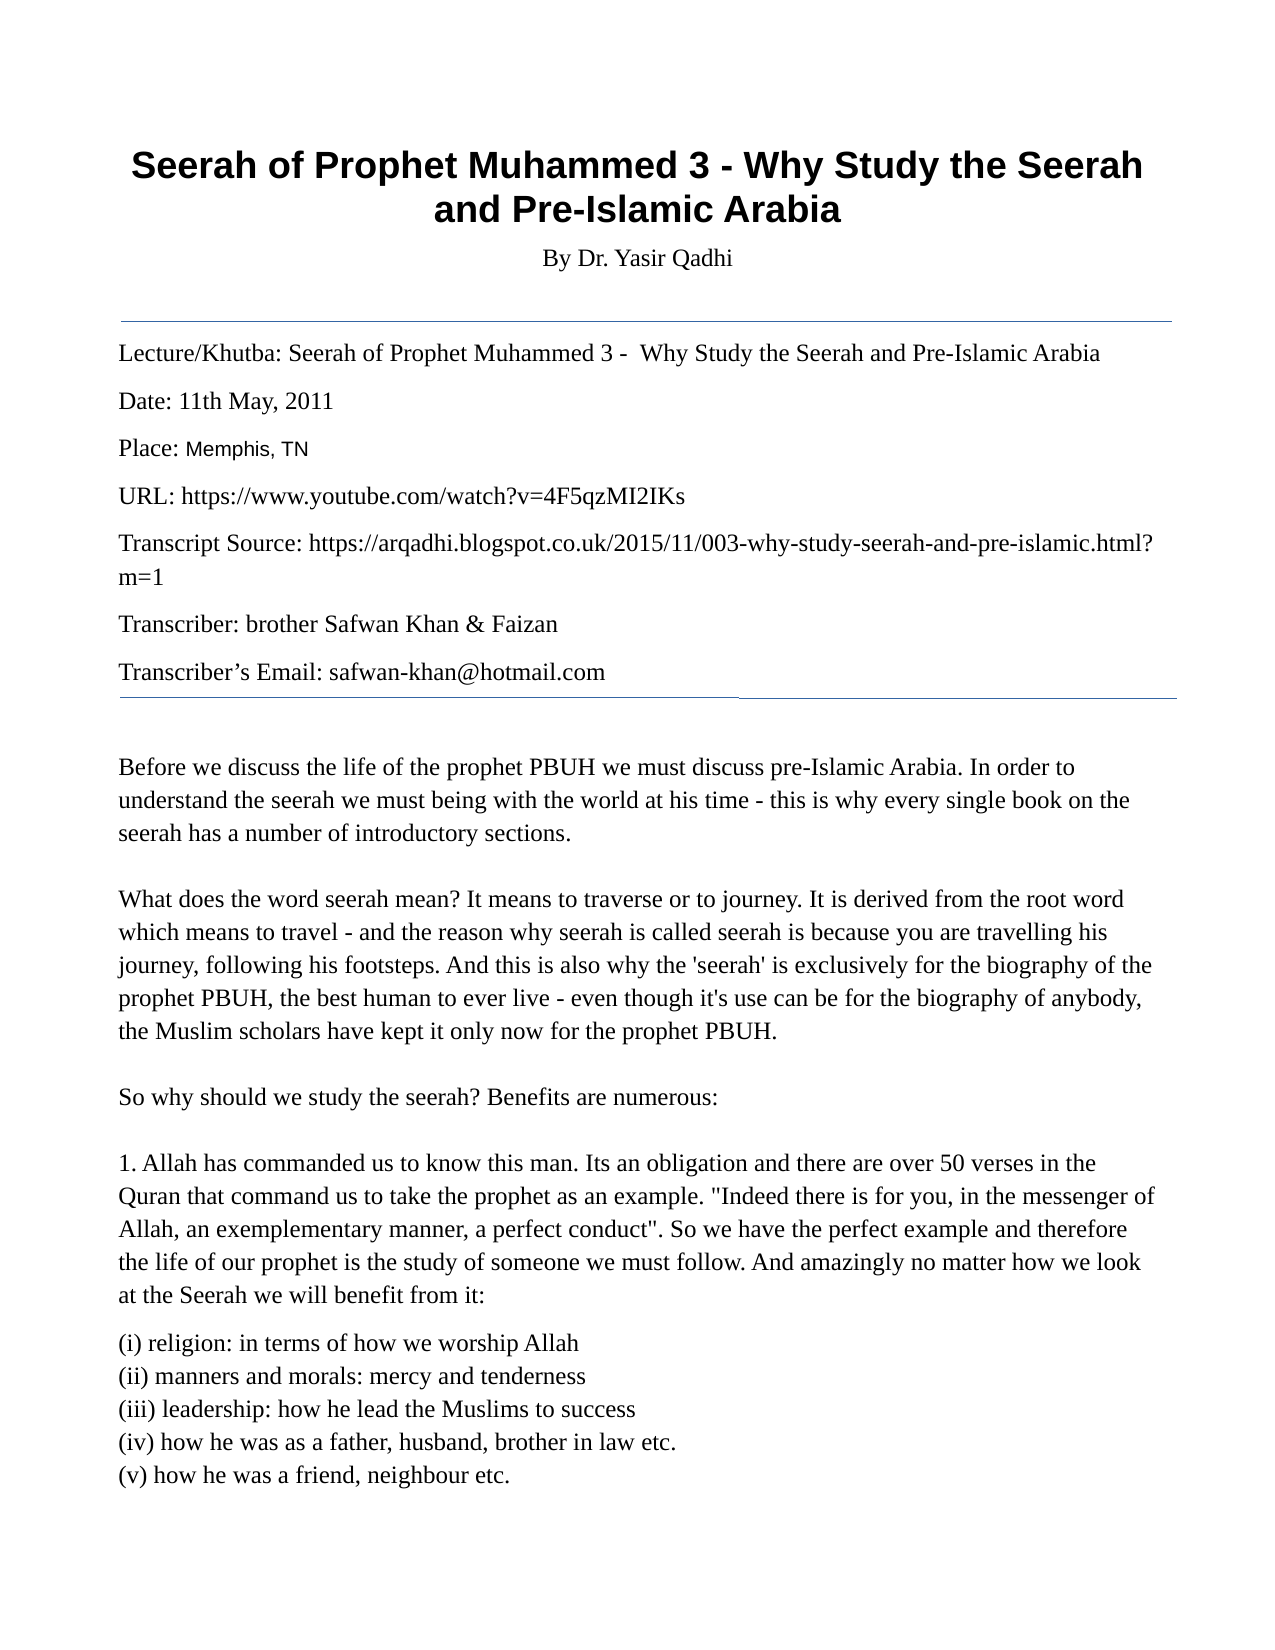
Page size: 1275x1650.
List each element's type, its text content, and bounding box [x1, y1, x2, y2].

text Lecture/Khutba: Seerah of Prophet Muhammed 3 - Why Study the Seerah and Pre-Islamic Arabia [118, 338, 1157, 367]
text Before we discuss the life of the prophet PBUH we must discuss pre-Islamic Arabia. In order to understand the seerah we must being with the world at his time - this is why every single book on the seerah has a number of introductory sections. What does the word seerah mean? It means to traverse or to journey. It is derived from the root word which means to travel - and the reason why seerah is called seerah is because you are travelling his journey, following his footsteps. And this is also why the 'seerah' is exclusively for the biography of the prophet PBUH, the best human to ever live - even though it's use can be for the biography of anybody, the Muslim scholars have kept it only now for the prophet PBUH. So why should we study the seerah? Benefits are numerous: 1. Allah has commanded us to know this man. Its an obligation and there are over 50 verses in the Quran that command us to take the prophet as an example. "Indeed there is for you, in the messenger of Allah, an exemplementary manner, a perfect conduct". So we have the perfect example and therefore the life of our prophet is the study of someone we must follow. And amazingly no matter how we look at the Seerah we will benefit from it: [118, 752, 1157, 1309]
text Transcriber’s Email: safwan-khan@hotmail.com [118, 657, 1157, 686]
text Place: Memphis, TN [118, 433, 1157, 462]
text URL: https://www.youtube.com/watch?v=4F5qzMI2IKs [118, 481, 1157, 510]
text By Dr. Yasir Qadhi [118, 243, 1157, 272]
text Date: 11th May, 2011 [118, 386, 1157, 414]
text Transcriber: brother Safwan Khan & Faizan [118, 609, 1157, 638]
text (i) religion: in terms of how we worship Allah (ii) manners and morals: mercy and tenderness (iii) leadership: how he lead the Muslims to success (iv) how he was as a father, husband, brother in law etc. (v) how he was a friend, neighbour etc. [118, 1328, 1157, 1522]
text Transcript Source: https://arqadhi.blogspot.co.uk/2015/11/003-why-study-seerah-and-pre-islamic.html?m=1 [118, 528, 1157, 590]
subtitle Seerah of Prophet Muhammed 3 - Why Study the Seerah and Pre-Islamic Arabia [118, 143, 1157, 230]
